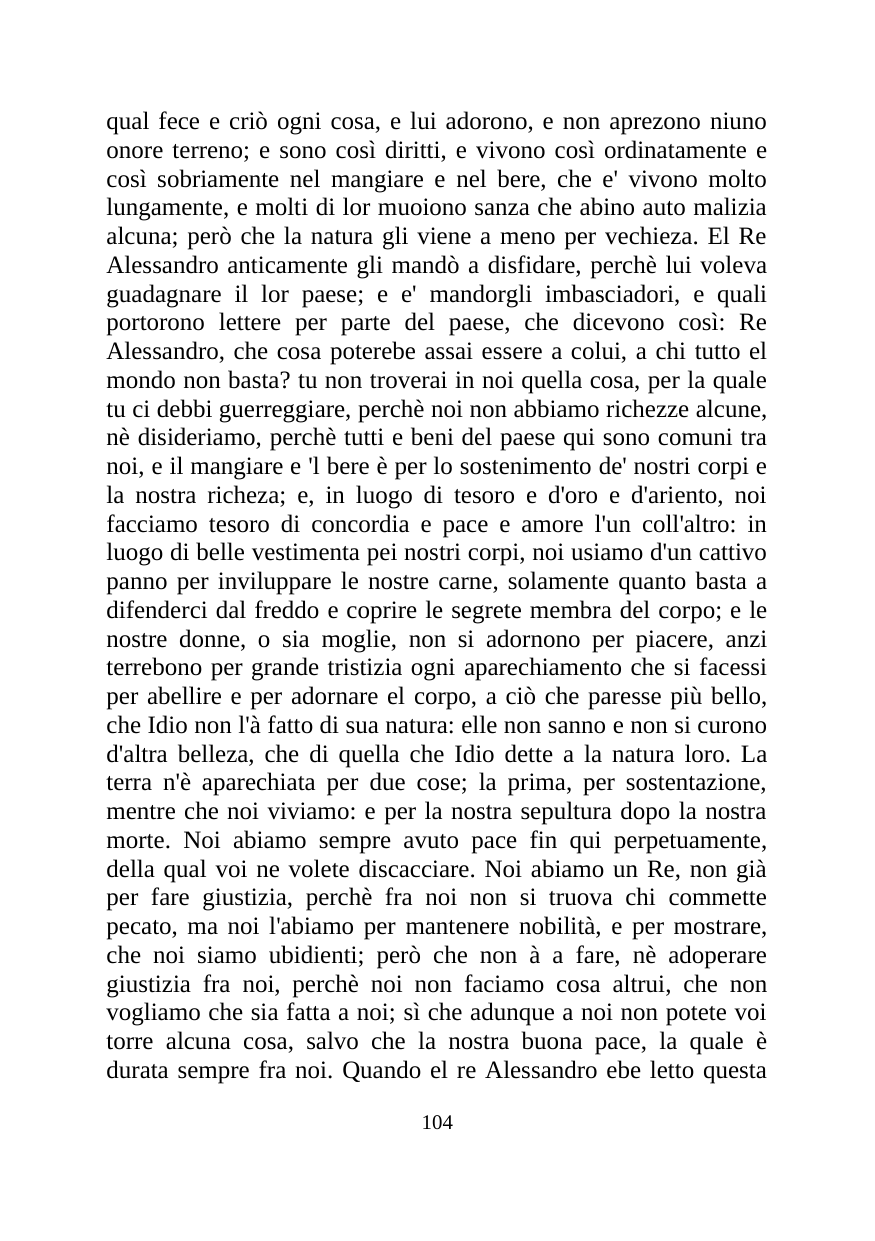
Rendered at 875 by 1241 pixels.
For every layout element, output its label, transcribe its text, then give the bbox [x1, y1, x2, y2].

text qual fece e criò ogni cosa, e lui adorono, e non aprezono niuno onore terreno; e sono così diritti, e vivono così ordinatamente e così sobriamente nel mangiare e nel bere, che e' vivono molto lungamente, e molti di lor muoiono sanza che abino auto malizia alcuna; però che la natura gli viene a meno per vechieza. El Re Alessandro anticamente gli mandò a disfidare, perchè lui voleva guadagnare il lor paese; e e' mandorgli imbasciadori, e quali portorono lettere per parte del paese, che dicevono così: Re Alessandro, che cosa poterebe assai essere a colui, a chi tutto el mondo non basta? tu non troverai in noi quella cosa, per la quale tu ci debbi guerreggiare, perchè noi non abbiamo richezze alcune, nè disideriamo, perchè tutti e beni del paese qui sono comuni tra noi, e il mangiare e 'l bere è per lo sostenimento de' nostri corpi e la nostra richeza; e, in luogo di tesoro e d'oro e d'ariento, noi facciamo tesoro di concordia e pace e amore l'un coll'altro: in luogo di belle vestimenta pei nostri corpi, noi usiamo d'un cattivo panno per inviluppare le nostre carne, solamente quanto basta a difenderci dal freddo e coprire le segrete membra del corpo; e le nostre donne, o sia moglie, non si adornono per piacere, anzi terrebono per grande tristizia ogni aparechiamento che si facessi per abellire e per adornare el corpo, a ciò che paresse più bello, che Idio non l'à fatto di sua natura: elle non sanno e non si curono d'altra belleza, che di quella che Idio dette a la natura loro. La terra n'è aparechiata per due cose; la prima, per sostentazione, mentre che noi viviamo: e per la nostra sepultura dopo la nostra morte. Noi abiamo sempre avuto pace fin qui perpetuamente, della qual voi ne volete discacciare. Noi abiamo un Re, non già per fare giustizia, perchè fra noi non si truova chi commette pecato, ma noi l'abiamo per mantenere nobilità, e per mostrare, che noi siamo ubidienti; però che non à a fare, nè adoperare giustizia fra noi, perchè noi non faciamo cosa altrui, che non vogliamo che sia fatta a noi; sì che adunque a noi non potete voi torre alcuna cosa, salvo che la nostra buona pace, la quale è durata sempre fra noi. Quando el re Alessandro ebe letto questa [106, 106, 768, 1084]
